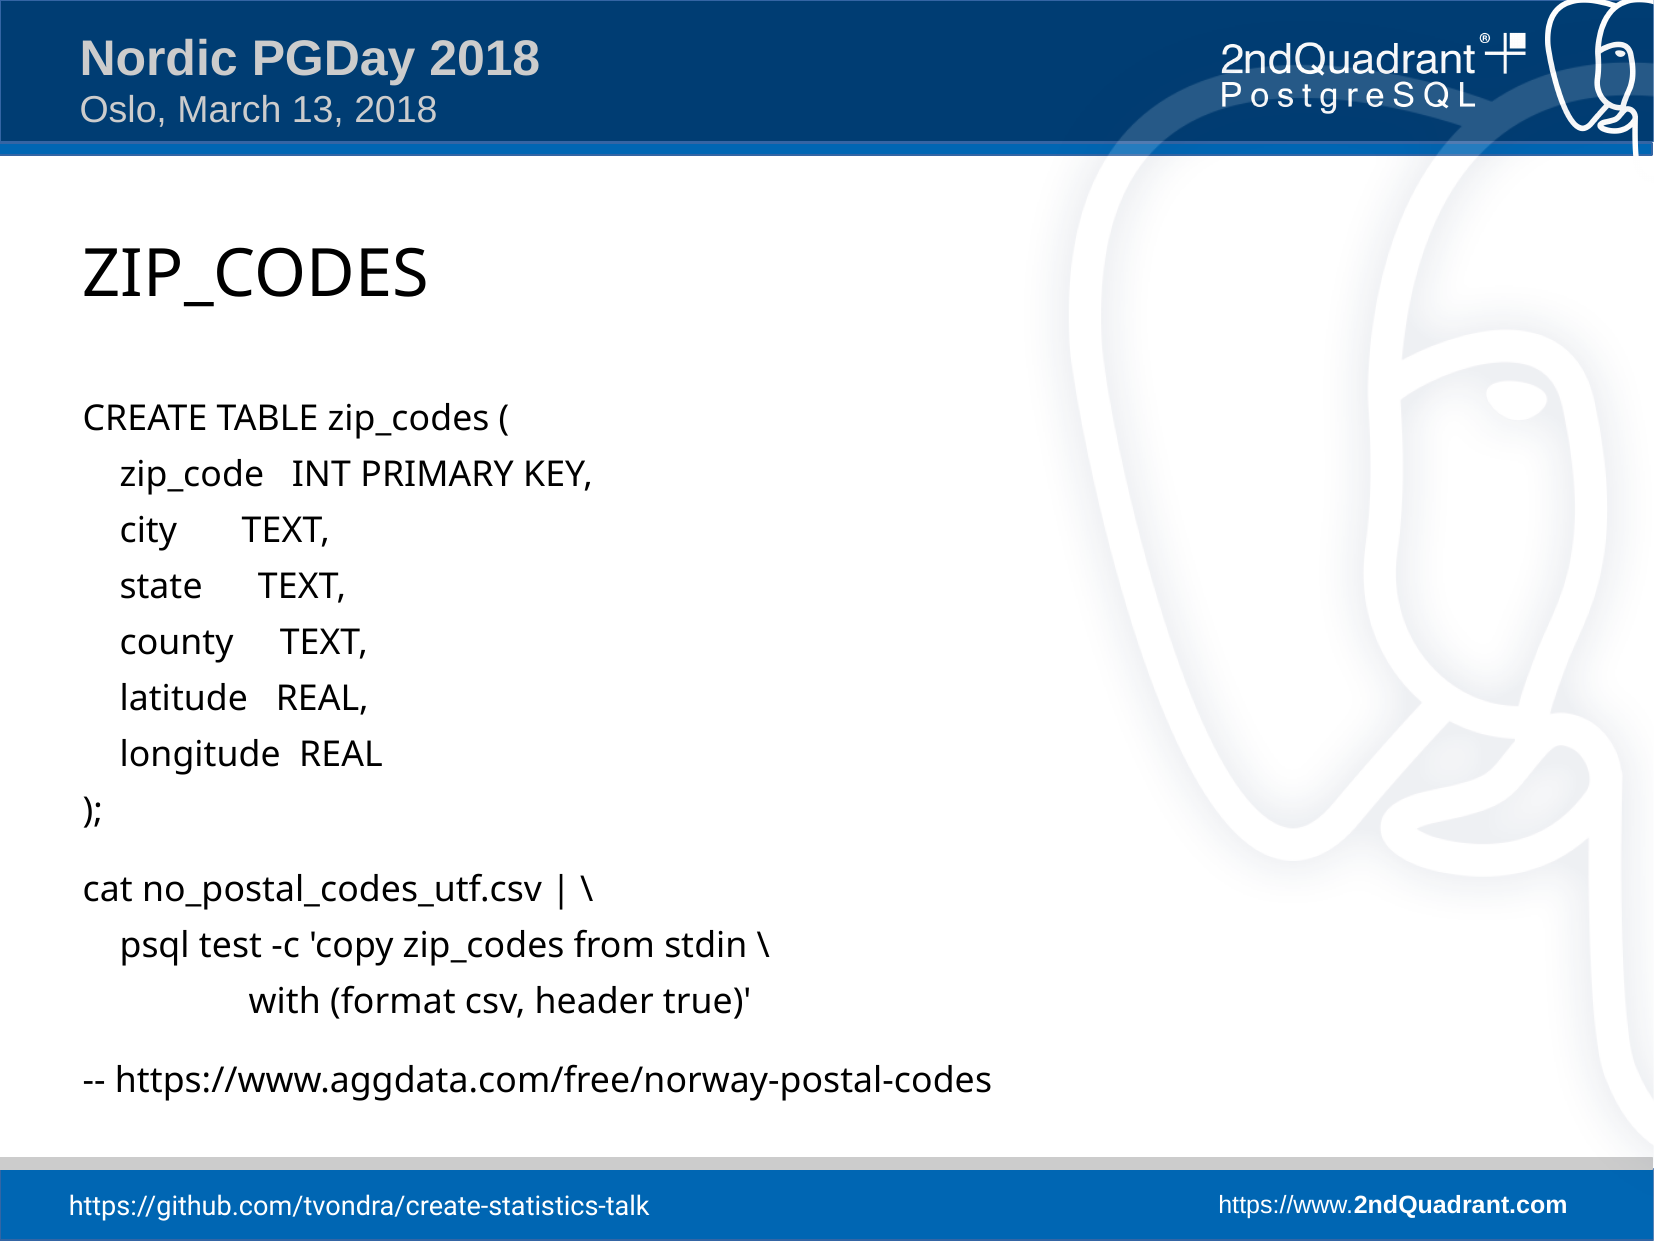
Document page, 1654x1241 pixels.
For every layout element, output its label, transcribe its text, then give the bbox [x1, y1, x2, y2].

list CREATE TABLE zip_codes ( zip_code INT PRIMARY KEY, city TEXT, state TEXT, county TEXT, latitude REAL, longitude REAL ); cat no_postal_codes_utf.csv | \ psql test -c 'copy zip_codes from stdin \ with (format csv, header true)' -- https://www.aggdata.com/free/norway-postal-codes [82, 384, 1571, 1104]
title ZIP_CODES [82, 167, 1571, 375]
picture [632, 0, 1654, 1241]
